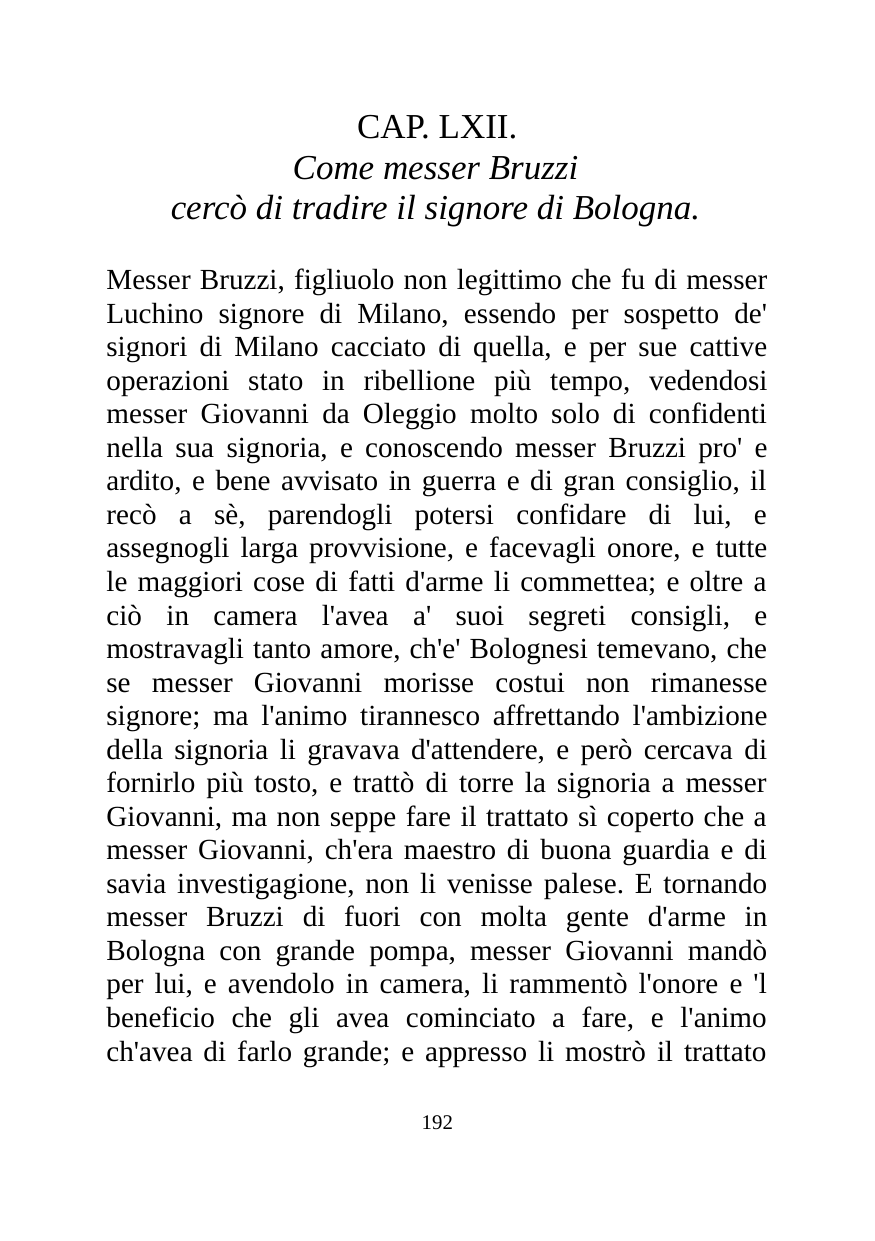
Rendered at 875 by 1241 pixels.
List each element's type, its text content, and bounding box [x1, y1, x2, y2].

subtitle CAP. LXII. Come messer Bruzzi cercò di tradire il signore di Bologna. [106, 106, 768, 227]
text Messer Bruzzi, figliuolo non legittimo che fu di messer Luchino signore di Milano, essendo per sospetto de' signori di Milano cacciato di quella, e per sue cattive operazioni stato in ribellione più tempo, vedendosi messer Giovanni da Oleggio molto solo di confidenti nella sua signoria, e conoscendo messer Bruzzi pro' e ardito, e bene avvisato in guerra e di gran consiglio, il recò a sè, parendogli potersi confidare di lui, e assegnogli larga provvisione, e facevagli onore, e tutte le maggiori cose di fatti d'arme li commettea; e oltre a ciò in camera l'avea a' suoi segreti consigli, e mostravagli tanto amore, ch'e' Bolognesi temevano, che se messer Giovanni morisse costui non rimanesse signore; ma l'animo tirannesco affrettando l'ambizione della signoria li gravava d'attendere, e però cercava di fornirlo più tosto, e trattò di torre la signoria a messer Giovanni, ma non seppe fare il trattato sì coperto che a messer Giovanni, ch'era maestro di buona guardia e di savia investigagione, non li venisse palese. E tornando messer Bruzzi di fuori con molta gente d'arme in Bologna con grande pompa, messer Giovanni mandò per lui, e avendolo in camera, li rammentò l'onore e 'l beneficio che gli avea cominciato a fare, e l'animo ch'avea di farlo grande; e appresso li mostrò il trattato [106, 262, 768, 1067]
